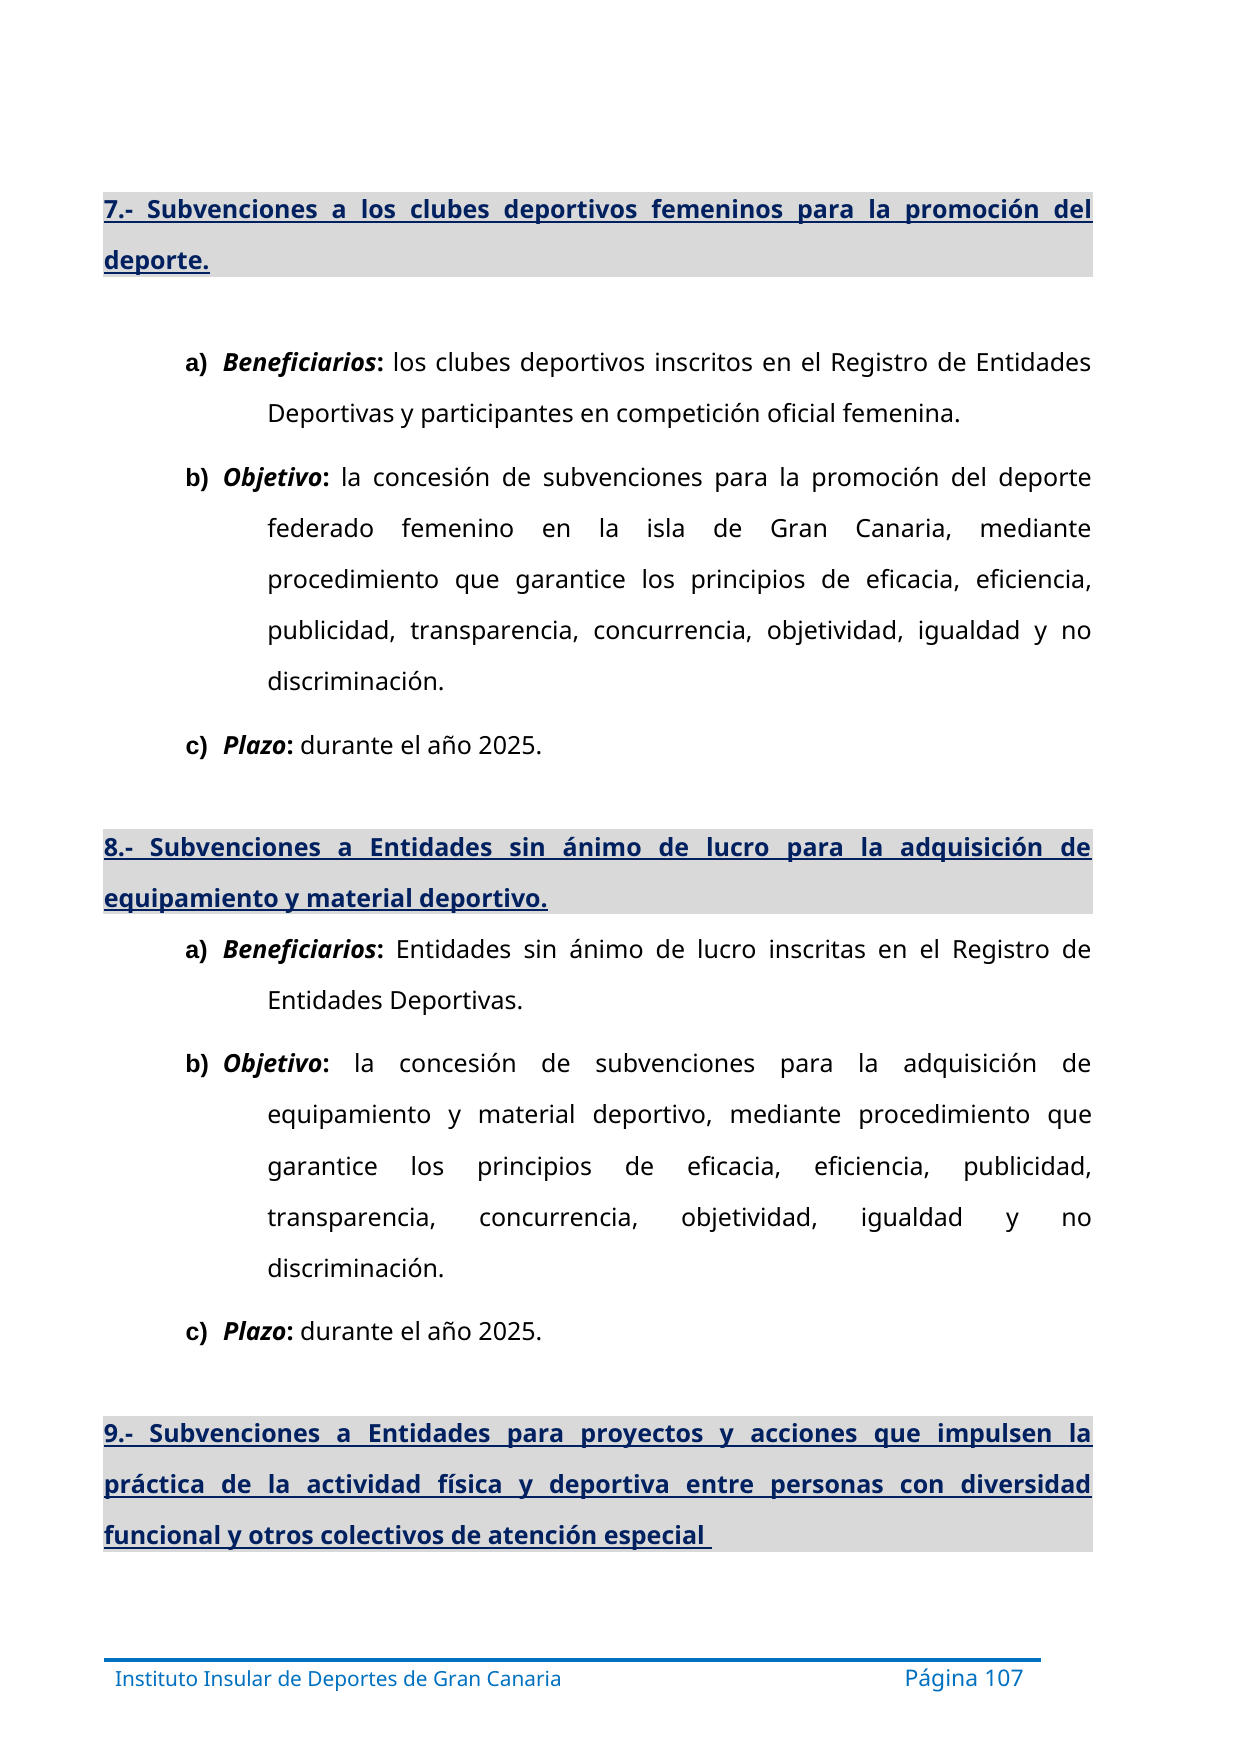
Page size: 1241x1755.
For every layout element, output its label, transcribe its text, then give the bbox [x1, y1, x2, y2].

text 7.- Subvenciones a los clubes deportivos femeninos para la promoción del [103, 192, 1093, 221]
list Plazo: durante el año 2025. [185, 1314, 1093, 1348]
text práctica de la actividad física y deportiva entre personas con diversidad funcional y otros colectivos de atención especial [103, 1446, 1093, 1552]
list Beneficiarios: los clubes deportivos inscritos en el Registro de Entidades Deportivas y participantes en competición oficial femenina. [185, 345, 1093, 430]
list Objetivo: la concesión de subvenciones para la promoción del deporte federado femenino en la isla de Gran Canaria, mediante procedimiento que garantice los principios de eficacia, eficiencia, publicidad, transparencia, concurrencia, objetividad, igualdad y no discriminación. [185, 460, 1093, 698]
text deporte. [103, 222, 1093, 277]
list Beneficiarios: Entidades sin ánimo de lucro inscritas en el Registro de Entidades Deportivas. [185, 932, 1093, 1017]
list Plazo: durante el año 2025. [185, 727, 1093, 761]
text 9.- Subvenciones a Entidades para proyectos y acciones que impulsen la [103, 1416, 1093, 1445]
text 8.- Subvenciones a Entidades sin ánimo de lucro para la adquisición de equipamiento y material deportivo. [103, 829, 1093, 914]
list Objetivo: la concesión de subvenciones para la adquisición de equipamiento y material deportivo, mediante procedimiento que garantice los principios de eficacia, eficiencia, publicidad, transparencia, concurrencia, objetividad, igualdad y no discriminación. [185, 1046, 1093, 1284]
